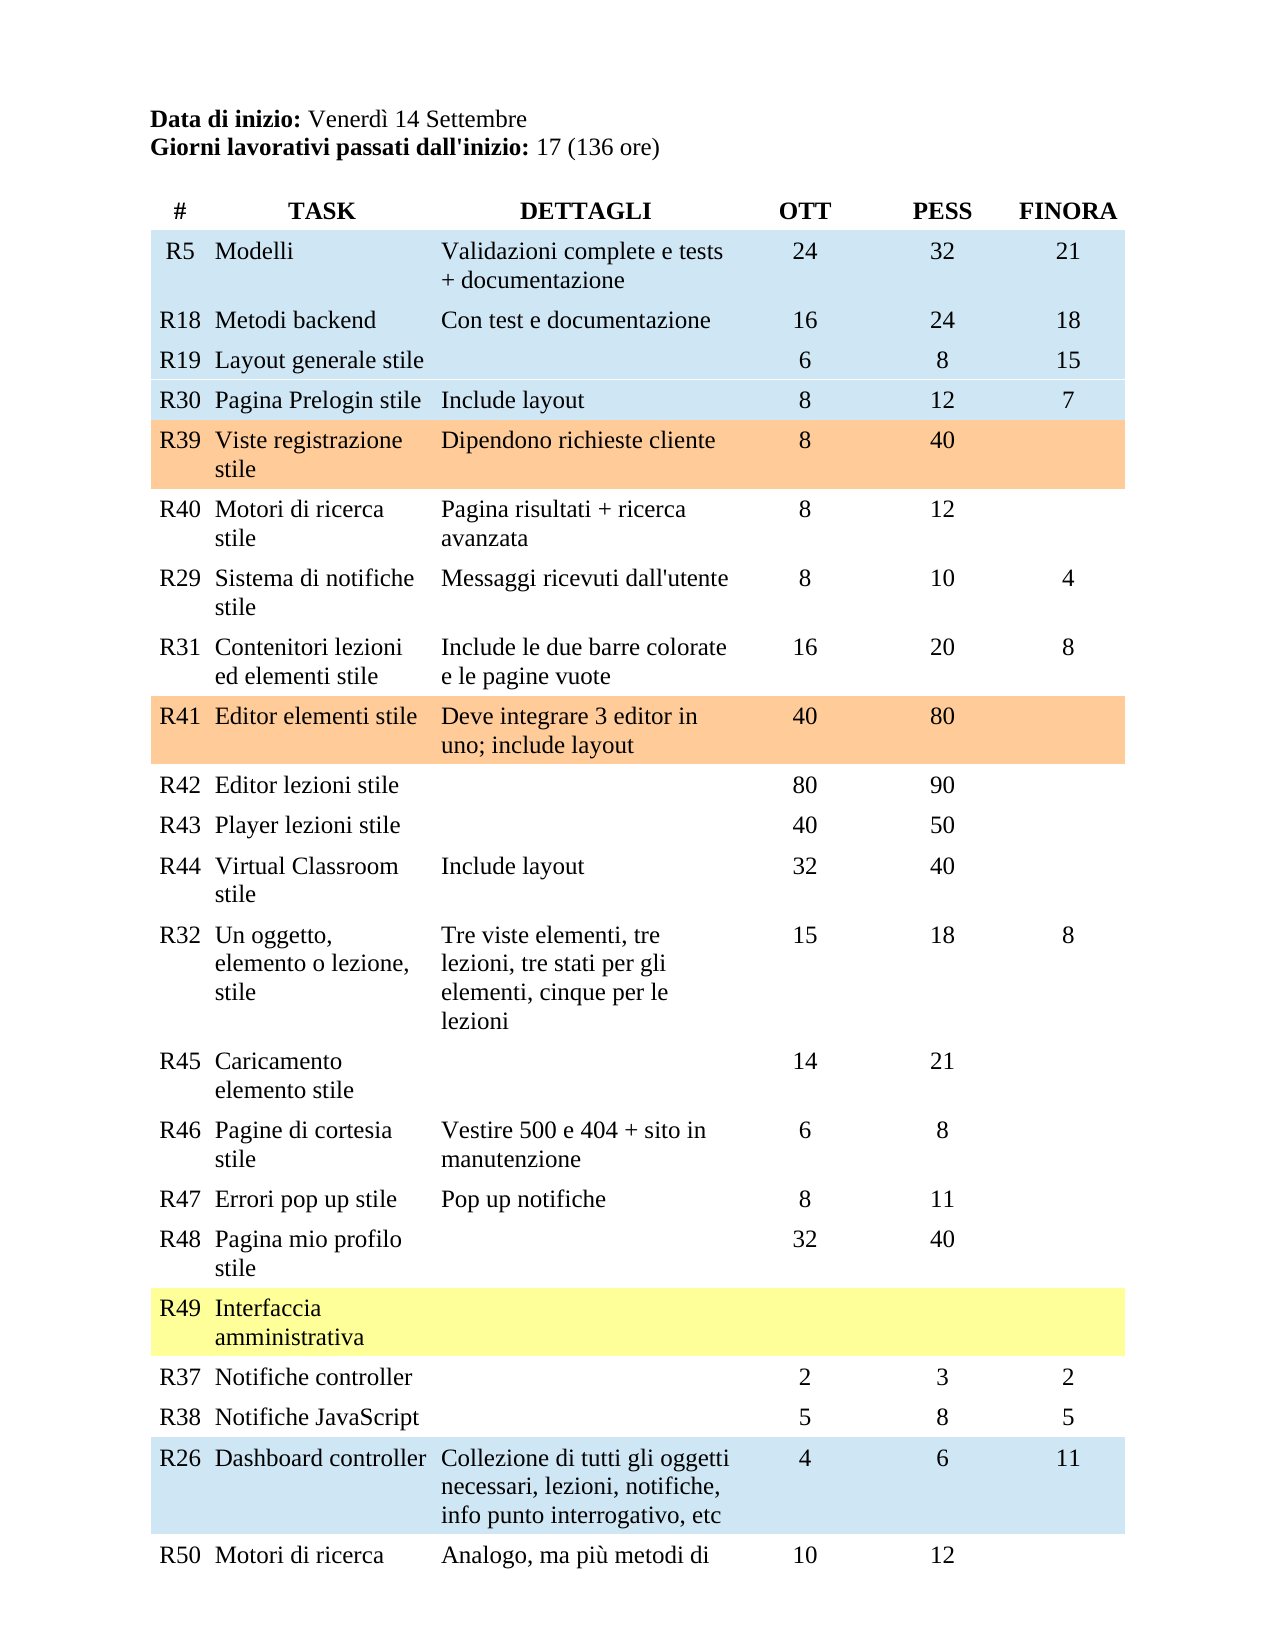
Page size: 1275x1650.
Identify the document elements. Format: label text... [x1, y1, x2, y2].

table_cell R26 [151, 1437, 209, 1534]
table_cell 80 [736, 765, 874, 805]
table_cell [435, 1288, 736, 1356]
table_cell Interfaccia amministrativa [209, 1288, 435, 1356]
table_cell Caricamento elemento stile [209, 1040, 435, 1109]
table_header DETTAGLI [435, 190, 736, 230]
table_cell [1011, 420, 1125, 489]
table_cell Validazioni complete e tests + documentazione [435, 230, 736, 299]
table_header # [151, 190, 209, 230]
table_cell [1011, 805, 1125, 845]
table_cell [1011, 845, 1125, 914]
table_cell R42 [151, 765, 209, 805]
table_cell 5 [1011, 1397, 1125, 1437]
table_cell R46 [151, 1109, 209, 1178]
table_cell Layout generale stile [209, 339, 435, 379]
table_cell Pop up notifiche [435, 1178, 736, 1218]
table_cell 32 [736, 845, 874, 914]
table_cell [1011, 1219, 1125, 1287]
table_cell Pagina mio profilo stile [209, 1219, 435, 1287]
table_header PESS [874, 190, 1011, 230]
table_cell R29 [151, 558, 209, 627]
table_cell 11 [874, 1178, 1011, 1218]
table_cell 21 [1011, 230, 1125, 299]
table_cell R48 [151, 1219, 209, 1287]
table_cell R5 [151, 230, 209, 299]
table_cell 32 [736, 1219, 874, 1287]
table_cell Contenitori lezioni ed elementi stile [209, 627, 435, 696]
table_header FINORA [1011, 190, 1125, 230]
table_cell [736, 1288, 874, 1356]
table_cell 18 [874, 914, 1011, 1040]
table_cell 20 [874, 627, 1011, 696]
table_cell 12 [874, 1535, 1011, 1575]
table_cell 80 [874, 696, 1011, 764]
table_cell 8 [736, 380, 874, 420]
table_cell 40 [874, 845, 1011, 914]
table_cell Collezione di tutti gli oggetti necessari, lezioni, notifiche, info punto interrogativo, etc [435, 1437, 736, 1534]
table_cell 4 [1011, 558, 1125, 627]
table_cell 10 [736, 1535, 874, 1575]
table_cell 24 [874, 299, 1011, 339]
table_cell [1011, 1040, 1125, 1109]
table_cell Vestire 500 e 404 + sito in manutenzione [435, 1109, 736, 1178]
text Giorni lavorativi passati dall'inizio: 17 (136 ore) [150, 132, 1125, 161]
table_cell R32 [151, 914, 209, 1040]
table_cell 24 [736, 230, 874, 299]
table_cell 8 [736, 558, 874, 627]
table_cell 8 [874, 1109, 1011, 1178]
table_cell Include layout [435, 380, 736, 420]
table_cell 8 [736, 489, 874, 558]
table_cell [1011, 489, 1125, 558]
table_cell [1011, 1288, 1125, 1356]
table_cell Pagina risultati + ricerca avanzata [435, 489, 736, 558]
table_cell 11 [1011, 1437, 1125, 1534]
table_cell R49 [151, 1288, 209, 1356]
table_cell R37 [151, 1356, 209, 1397]
table_cell 4 [736, 1437, 874, 1534]
table_cell 8 [1011, 627, 1125, 696]
table_cell Pagina Prelogin stile [209, 380, 435, 420]
table_cell Pagine di cortesia stile [209, 1109, 435, 1178]
table_cell Virtual Classroom stile [209, 845, 435, 914]
table_cell 15 [1011, 339, 1125, 379]
table_cell [435, 1397, 736, 1437]
table_cell 90 [874, 765, 1011, 805]
table_cell R44 [151, 845, 209, 914]
table_cell 8 [736, 1178, 874, 1218]
table_cell 18 [1011, 299, 1125, 339]
table_cell R47 [151, 1178, 209, 1218]
table_cell Sistema di notifiche stile [209, 558, 435, 627]
table_cell R41 [151, 696, 209, 764]
table_cell [435, 1219, 736, 1287]
table_cell Motori di ricerca [209, 1535, 435, 1575]
table_cell Editor lezioni stile [209, 765, 435, 805]
table_cell 10 [874, 558, 1011, 627]
table_cell Notifiche JavaScript [209, 1397, 435, 1437]
table_cell Include layout [435, 845, 736, 914]
table_cell [1011, 765, 1125, 805]
table_cell Motori di ricerca stile [209, 489, 435, 558]
table_cell [1011, 1535, 1125, 1575]
table_cell R40 [151, 489, 209, 558]
table_cell Notifiche controller [209, 1356, 435, 1397]
table_cell 8 [1011, 914, 1125, 1040]
table_cell 2 [736, 1356, 874, 1397]
table_cell Tre viste elementi, tre lezioni, tre stati per gli elementi, cinque per le lezioni [435, 914, 736, 1040]
table_cell [435, 765, 736, 805]
table_cell R19 [151, 339, 209, 379]
table_cell Viste registrazione stile [209, 420, 435, 489]
table_cell [435, 1356, 736, 1397]
table_cell Analogo, ma più metodi di [435, 1535, 736, 1575]
table_cell [435, 339, 736, 379]
table_cell Messaggi ricevuti dall'utente [435, 558, 736, 627]
table_cell 16 [736, 627, 874, 696]
table_cell 8 [874, 1397, 1011, 1437]
table_cell 6 [874, 1437, 1011, 1534]
table_cell Player lezioni stile [209, 805, 435, 845]
table_cell 15 [736, 914, 874, 1040]
table_cell 40 [736, 696, 874, 764]
table_cell Dashboard controller [209, 1437, 435, 1534]
table_cell Un oggetto, elemento o lezione, stile [209, 914, 435, 1040]
table_cell 40 [874, 420, 1011, 489]
table_cell R50 [151, 1535, 209, 1575]
table_cell Dipendono richieste cliente [435, 420, 736, 489]
table_cell 7 [1011, 380, 1125, 420]
table_cell R43 [151, 805, 209, 845]
table_cell [435, 805, 736, 845]
table_cell Editor elementi stile [209, 696, 435, 764]
table_header OTT [736, 190, 874, 230]
table_cell [435, 1040, 736, 1109]
table_cell Con test e documentazione [435, 299, 736, 339]
table_cell 21 [874, 1040, 1011, 1109]
table_cell [1011, 1109, 1125, 1178]
table_cell Deve integrare 3 editor in uno; include layout [435, 696, 736, 764]
table_cell R30 [151, 380, 209, 420]
table_cell Include le due barre colorate e le pagine vuote [435, 627, 736, 696]
table_cell 40 [736, 805, 874, 845]
table_cell [1011, 1178, 1125, 1218]
table_cell 2 [1011, 1356, 1125, 1397]
table_cell 6 [736, 1109, 874, 1178]
table_cell 32 [874, 230, 1011, 299]
table_header TASK [209, 190, 435, 230]
table_cell 8 [874, 339, 1011, 379]
table_cell Metodi backend [209, 299, 435, 339]
table_cell 3 [874, 1356, 1011, 1397]
table_cell Errori pop up stile [209, 1178, 435, 1218]
table_cell R31 [151, 627, 209, 696]
text Data di inizio: Venerdì 14 Settembre [150, 104, 1125, 132]
table_cell 50 [874, 805, 1011, 845]
table_cell R38 [151, 1397, 209, 1437]
table_cell 12 [874, 489, 1011, 558]
table_cell 40 [874, 1219, 1011, 1287]
table_cell R39 [151, 420, 209, 489]
table_cell Modelli [209, 230, 435, 299]
table_cell 16 [736, 299, 874, 339]
table_cell 6 [736, 339, 874, 379]
table_cell [874, 1288, 1011, 1356]
table_cell R18 [151, 299, 209, 339]
table_cell 5 [736, 1397, 874, 1437]
table_cell R45 [151, 1040, 209, 1109]
table_cell 12 [874, 380, 1011, 420]
table_cell [1011, 696, 1125, 764]
table_cell 8 [736, 420, 874, 489]
table_cell 14 [736, 1040, 874, 1109]
